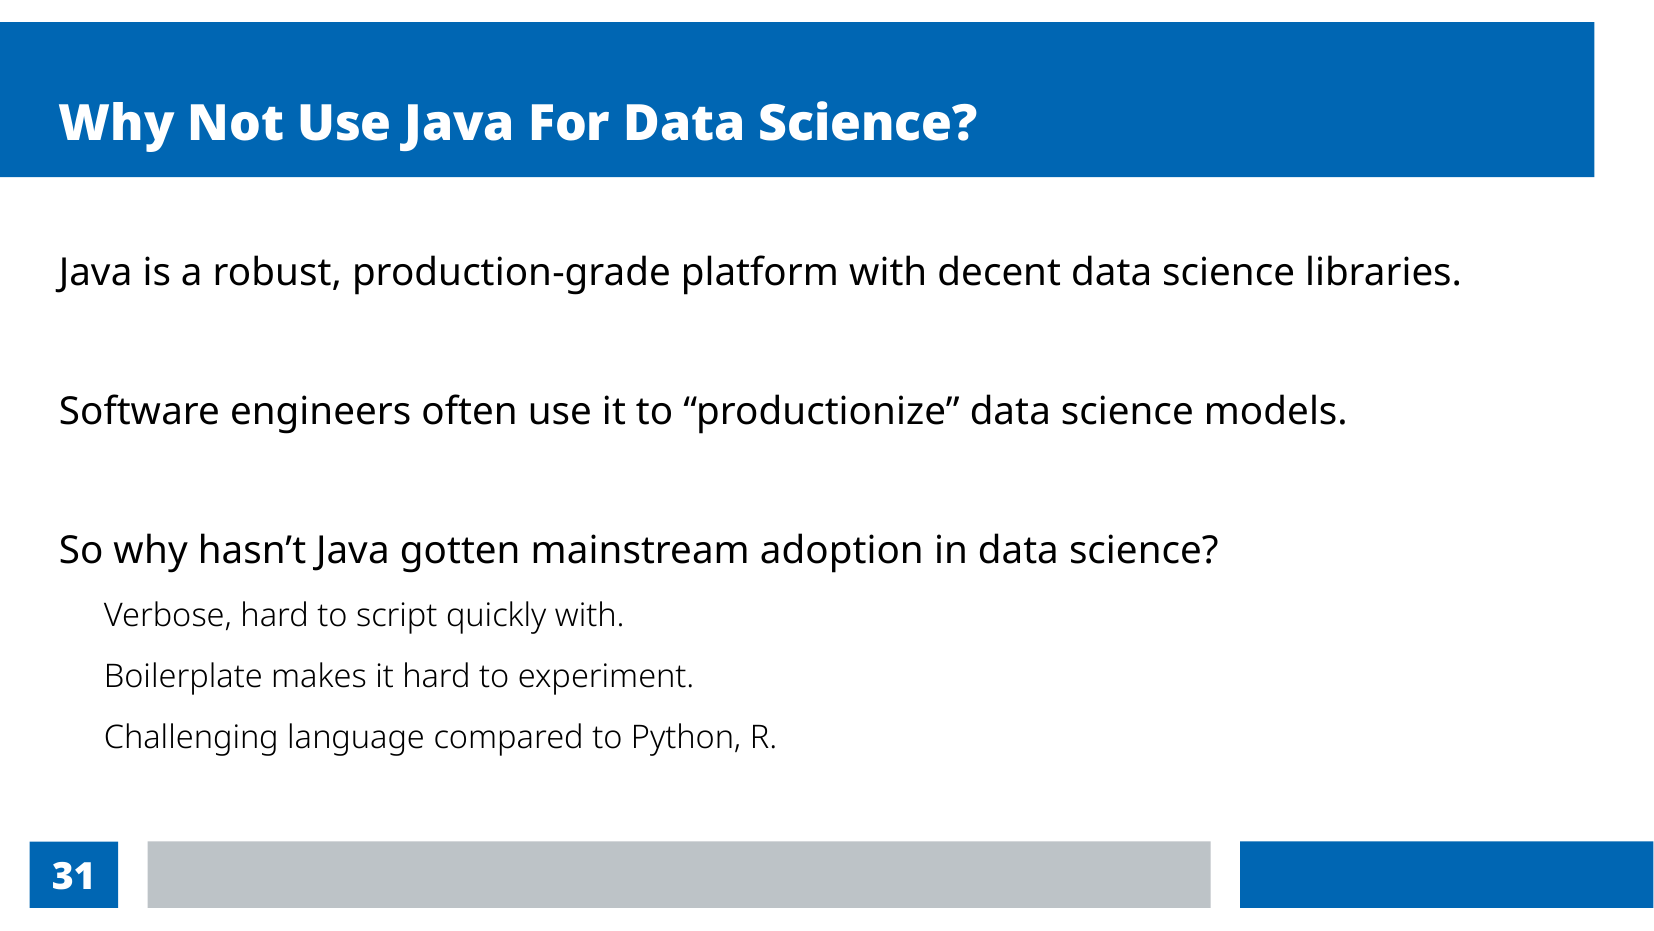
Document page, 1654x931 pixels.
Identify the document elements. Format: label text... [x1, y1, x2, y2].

title Why Not Use Java For Data Science? [59, 44, 1595, 156]
list Java is a robust, production-grade platform with decent data science libraries. Software engineers often use it to “productionize” data science models. So why hasn’t Java gotten mainstream adoption in data science? Verbose, hard to script quickly with. Boilerplate makes it hard to experiment. Challenging language compared to Python, R. [59, 243, 1565, 820]
